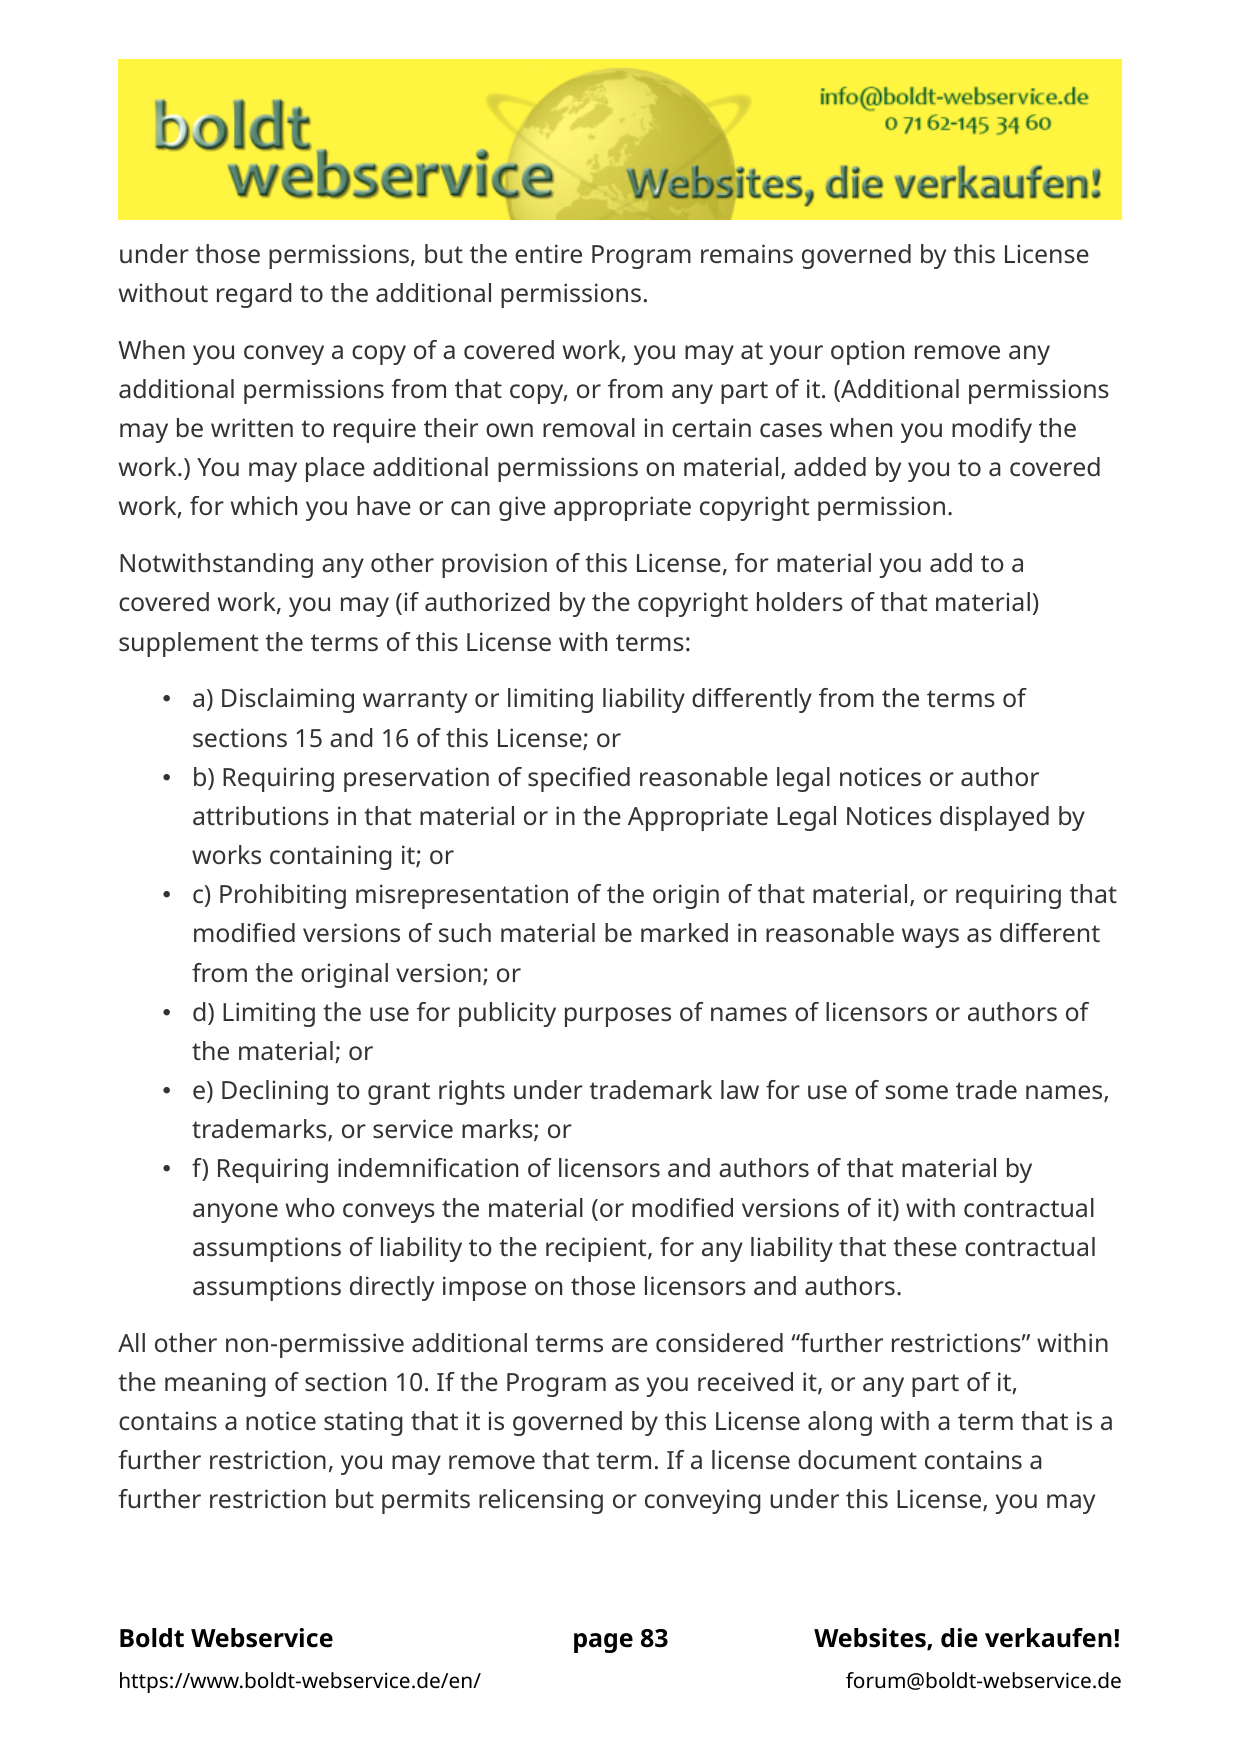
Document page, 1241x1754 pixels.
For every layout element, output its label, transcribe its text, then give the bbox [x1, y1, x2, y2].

list a) Disclaiming warranty or limiting liability differently from the terms of sections 15 and 16 of this License; or [162, 681, 1122, 754]
list b) Requiring preservation of specified reasonable legal notices or author attributions in that material or in the Appropriate Legal Notices displayed by works containing it; or [162, 759, 1122, 872]
list f) Requiring indemnification of licensors and authors of that material by anyone who conveys the material (or modified versions of it) with contractual assumptions of liability to the recipient, for any liability that these contractual assumptions directly impose on those licensors and authors. [162, 1151, 1122, 1303]
text When you convey a copy of a covered work, you may at your option remove any additional permissions from that copy, or from any part of it. (Additional permissions may be written to require their own removal in certain cases when you modify the work.) You may place additional permissions on material, added by you to a covered work, for which you have or can give appropriate copyright permission. [118, 332, 1122, 523]
text under those permissions, but the entire Program remains governed by this License without regard to the additional permissions. [118, 236, 1122, 309]
list d) Limiting the use for publicity purposes of names of licensors or authors of the material; or [162, 994, 1122, 1068]
text Notwithstanding any other provision of this License, for material you add to a covered work, you may (if authorized by the copyright holders of that material) supplement the terms of this License with terms: [118, 546, 1122, 658]
text All other non-permissive additional terms are considered “further restrictions” within the meaning of section 10. If the Program as you received it, or any part of it, contains a notice stating that it is governed by this License along with a term that is a further restriction, you may remove that term. If a license document contains a further restriction but permits relicensing or conveying under this License, you may [118, 1325, 1122, 1516]
list c) Prohibiting misrepresentation of the origin of that material, or requiring that modified versions of such material be marked in reasonable ways as different from the original version; or [162, 877, 1122, 989]
picture [118, 59, 1123, 220]
list e) Declining to grant rights under trademark law for use of some trade names, trademarks, or service marks; or [162, 1073, 1122, 1146]
